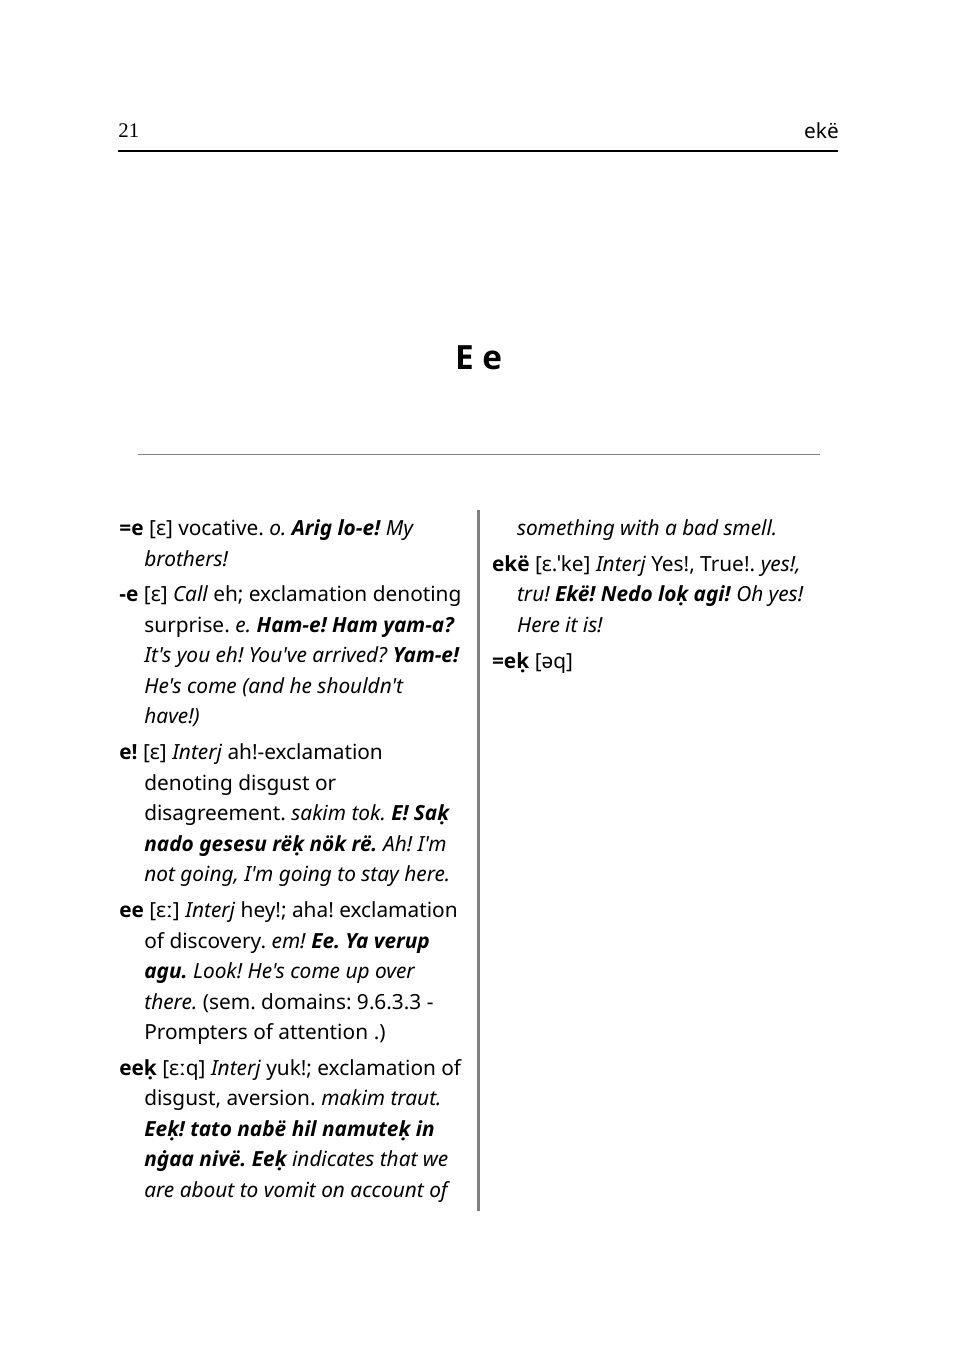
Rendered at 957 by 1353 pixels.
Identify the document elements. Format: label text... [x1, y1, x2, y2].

text eeḳ [ɛːq] Interj yuk!; exclamation of disgust, aversion. makim traut. Eeḳ! tato nabë hil namuteḳ in nġaa nivë. Eeḳ indicates that we are about to vomit on account of [119, 1050, 465, 1208]
text =e [ɛ] vocative. o. Arig lo-e! My brothers! [119, 511, 465, 576]
text =eḳ [əq] [492, 643, 837, 678]
text ekë [ɛ.ˈke] Interj Yes!, True!. yes!, tru! Ekë! Nedo loḳ agi! Oh yes! Here it is! [492, 546, 837, 643]
text E e [138, 259, 819, 454]
text -e [ɛ] Call eh; exclamation denoting surprise. e. Ham-e! Ham yam-a? It's you eh! You've arrived? Yam-e! He's come (and he shouldn't have!) [119, 576, 465, 734]
text e! [ɛ] Interj ah!-exclamation denoting disgust or disagreement. sakim tok. E! Saḳ nado gesesu rëḳ nök rë. Ah! I'm not going, I'm going to stay here. [119, 734, 465, 892]
text something with a bad smell. [492, 511, 837, 546]
text ee [ɛː] Interj hey!; aha! exclamation of discovery. em! Ee. Ya verup agu. Look! He's come up over there. (sem. domains: 9.6.3.3 - Prompters of attention .) [119, 892, 465, 1050]
